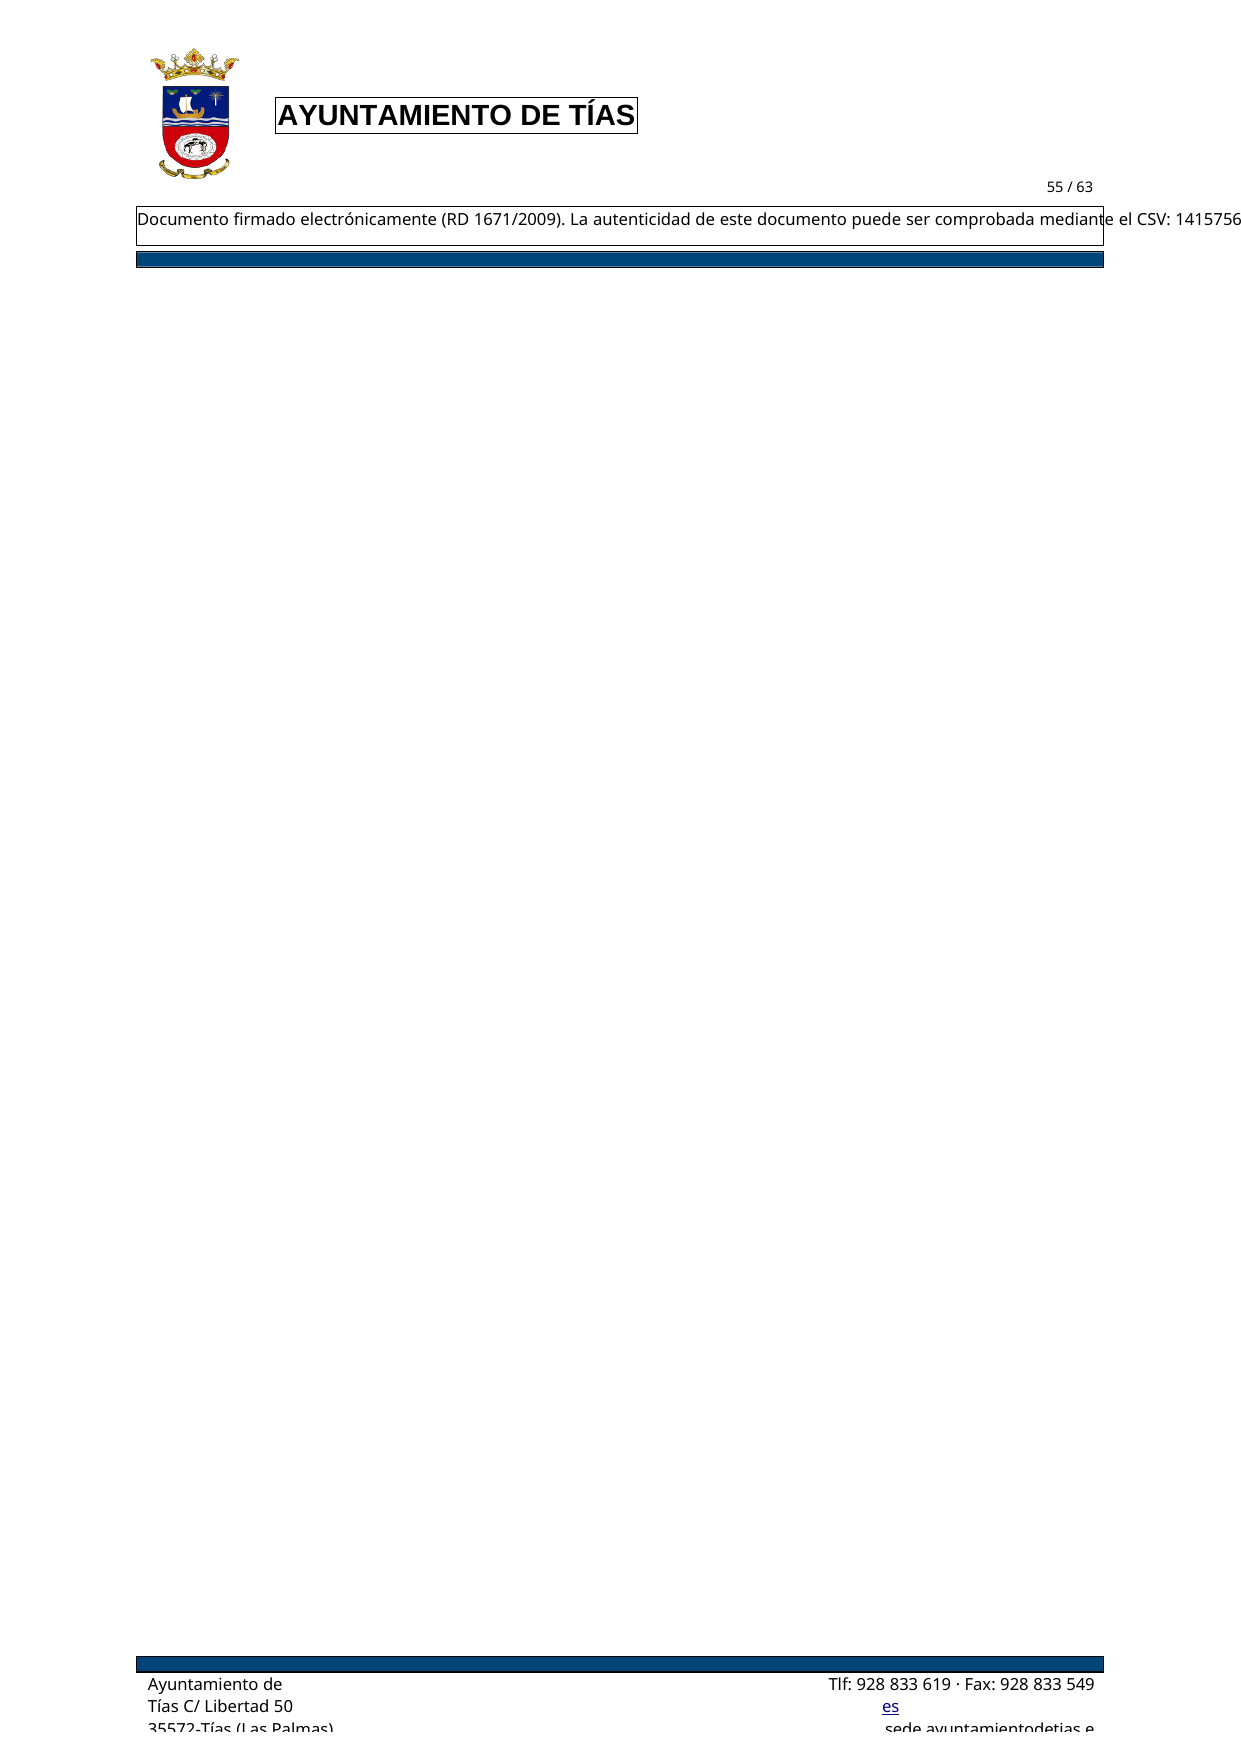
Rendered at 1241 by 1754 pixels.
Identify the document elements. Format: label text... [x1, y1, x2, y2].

text 55 / 63 [135, 177, 1093, 197]
picture [150, 48, 241, 177]
